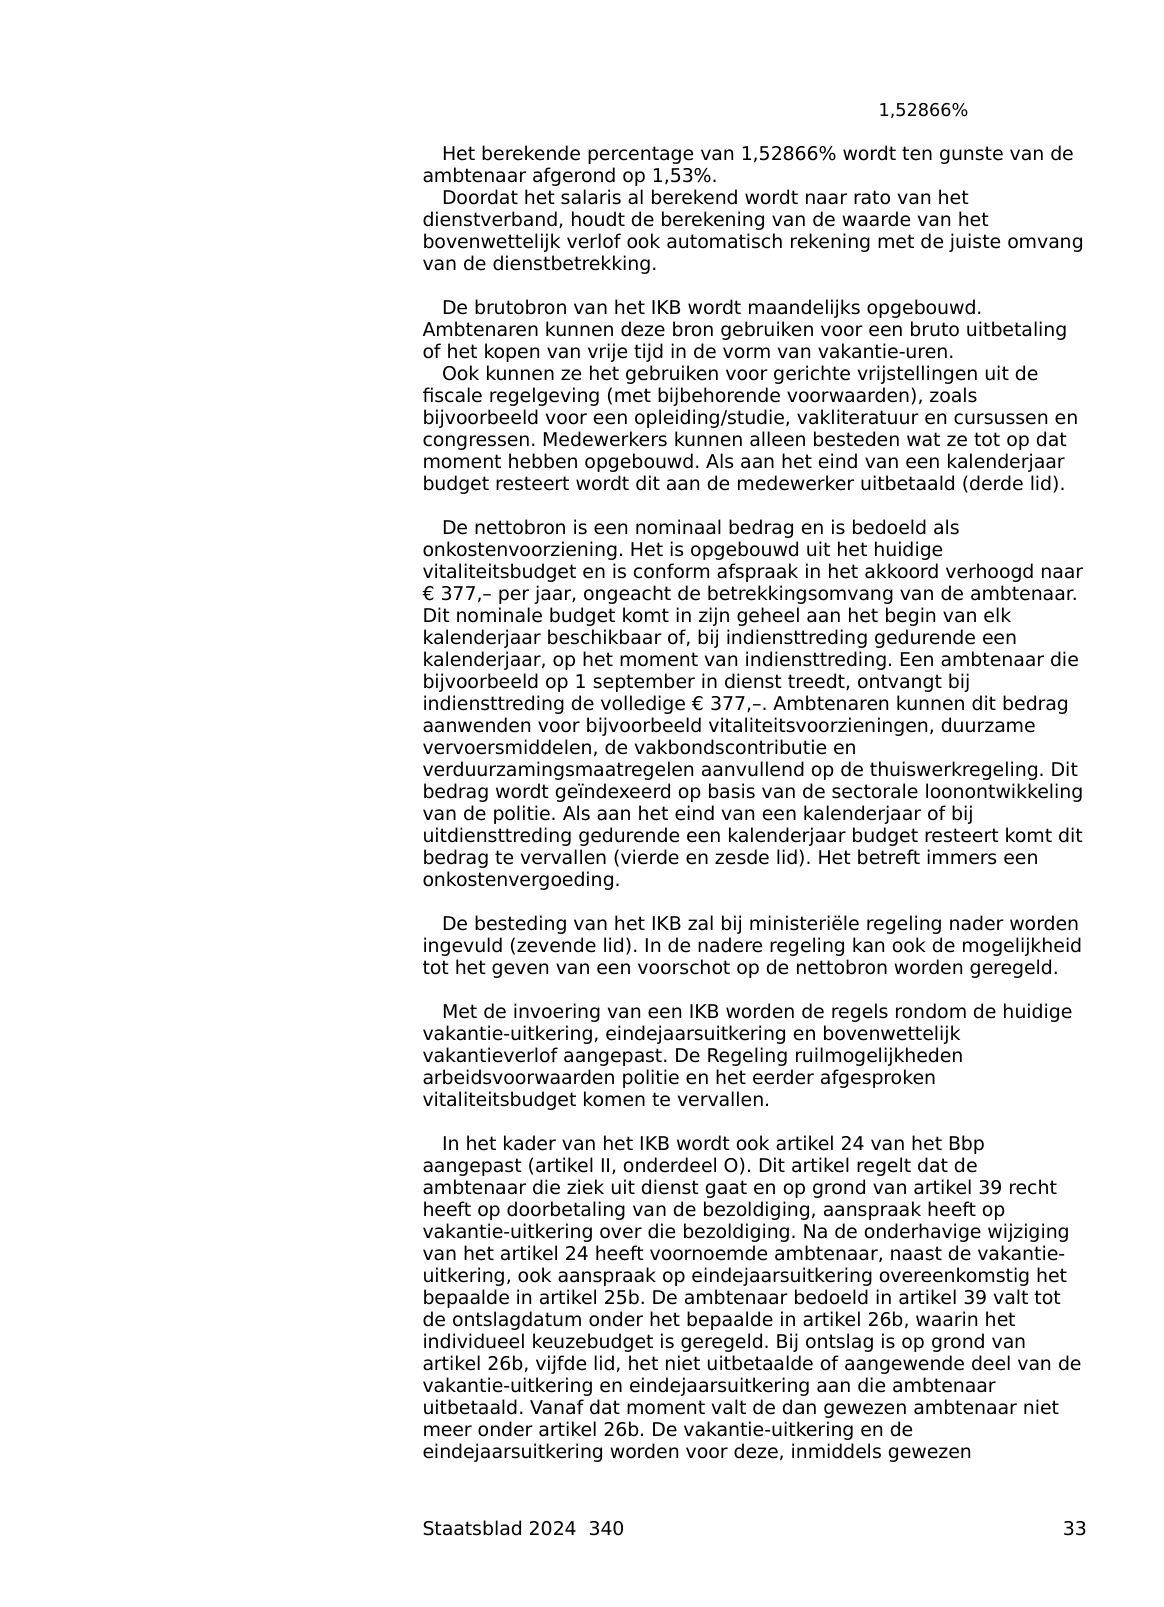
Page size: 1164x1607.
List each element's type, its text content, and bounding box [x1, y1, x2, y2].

text De besteding van het IKB zal bij ministeriële regeling nader worden ingevuld (zevende lid). In de nadere regeling kan ook de mogelijkheid tot het geven van een voorschot op de nettobron worden geregeld. [422, 913, 1087, 979]
text In het kader van het IKB wordt ook artikel 24 van het Bbp aangepast (artikel II, onderdeel O). Dit artikel regelt dat de ambtenaar die ziek uit dienst gaat en op grond van artikel 39 recht heeft op doorbetaling van de bezoldiging, aanspraak heeft op vakantie-uitkering over die bezoldiging. Na de onderhavige wijziging van het artikel 24 heeft voornoemde ambtenaar, naast de vakantie-uitkering, ook aanspraak op eindejaarsuitkering overeenkomstig het bepaalde in artikel 25b. De ambtenaar bedoeld in artikel 39 valt tot de ontslagdatum onder het bepaalde in artikel 26b, waarin het individueel keuzebudget is geregeld. Bij ontslag is op grond van artikel 26b, vijfde lid, het niet uitbetaalde of aangewende deel van de vakantie-uitkering en eindejaarsuitkering aan die ambtenaar uitbetaald. Vanaf dat moment valt de dan gewezen ambtenaar niet meer onder artikel 26b. De vakantie-uitkering en de eindejaarsuitkering worden voor deze, inmiddels gewezen [422, 1133, 1087, 1463]
text Doordat het salaris al berekend wordt naar rato van het dienstverband, houdt de berekening van de waarde van het bovenwettelijk verlof ook automatisch rekening met de juiste omvang van de dienstbetrekking. [422, 187, 1087, 275]
text Het berekende percentage van 1,52866% wordt ten gunste van de ambtenaar afgerond op 1,53%. [422, 143, 1087, 187]
text De brutobron van het IKB wordt maandelijks opgebouwd. Ambtenaren kunnen deze bron gebruiken voor een bruto uitbetaling of het kopen van vrije tijd in de vorm van vakantie-uren. [422, 297, 1087, 363]
table_cell 1,52866% [872, 100, 1087, 121]
table_cell [422, 100, 872, 121]
text De nettobron is een nominaal bedrag en is bedoeld als onkostenvoorziening. Het is opgebouwd uit het huidige vitaliteitsbudget en is conform afspraak in het akkoord verhoogd naar € 377,– per jaar, ongeacht de betrekkingsomvang van de ambtenaar. Dit nominale budget komt in zijn geheel aan het begin van elk kalenderjaar beschikbaar of, bij indiensttreding gedurende een kalenderjaar, op het moment van indiensttreding. Een ambtenaar die bijvoorbeeld op 1 september in dienst treedt, ontvangt bij indiensttreding de volledige € 377,–. Ambtenaren kunnen dit bedrag aanwenden voor bijvoorbeeld vitaliteitsvoorzieningen, duurzame vervoersmiddelen, de vakbondscontributie en verduurzamingsmaatregelen aanvullend op de thuiswerkregeling. Dit bedrag wordt geïndexeerd op basis van de sectorale loonontwikkeling van de politie. Als aan het eind van een kalenderjaar of bij uitdiensttreding gedurende een kalenderjaar budget resteert komt dit bedrag te vervallen (vierde en zesde lid). Het betreft immers een onkostenvergoeding. [422, 517, 1087, 891]
text Ook kunnen ze het gebruiken voor gerichte vrijstellingen uit de fiscale regelgeving (met bijbehorende voorwaarden), zoals bijvoorbeeld voor een opleiding/studie, vakliteratuur en cursussen en congressen. Medewerkers kunnen alleen besteden wat ze tot op dat moment hebben opgebouwd. Als aan het eind van een kalenderjaar budget resteert wordt dit aan de medewerker uitbetaald (derde lid). [422, 363, 1087, 495]
text Met de invoering van een IKB worden de regels rondom de huidige vakantie-uitkering, eindejaarsuitkering en bovenwettelijk vakantieverlof aangepast. De Regeling ruilmogelijkheden arbeidsvoorwaarden politie en het eerder afgesproken vitaliteitsbudget komen te vervallen. [422, 1001, 1087, 1111]
